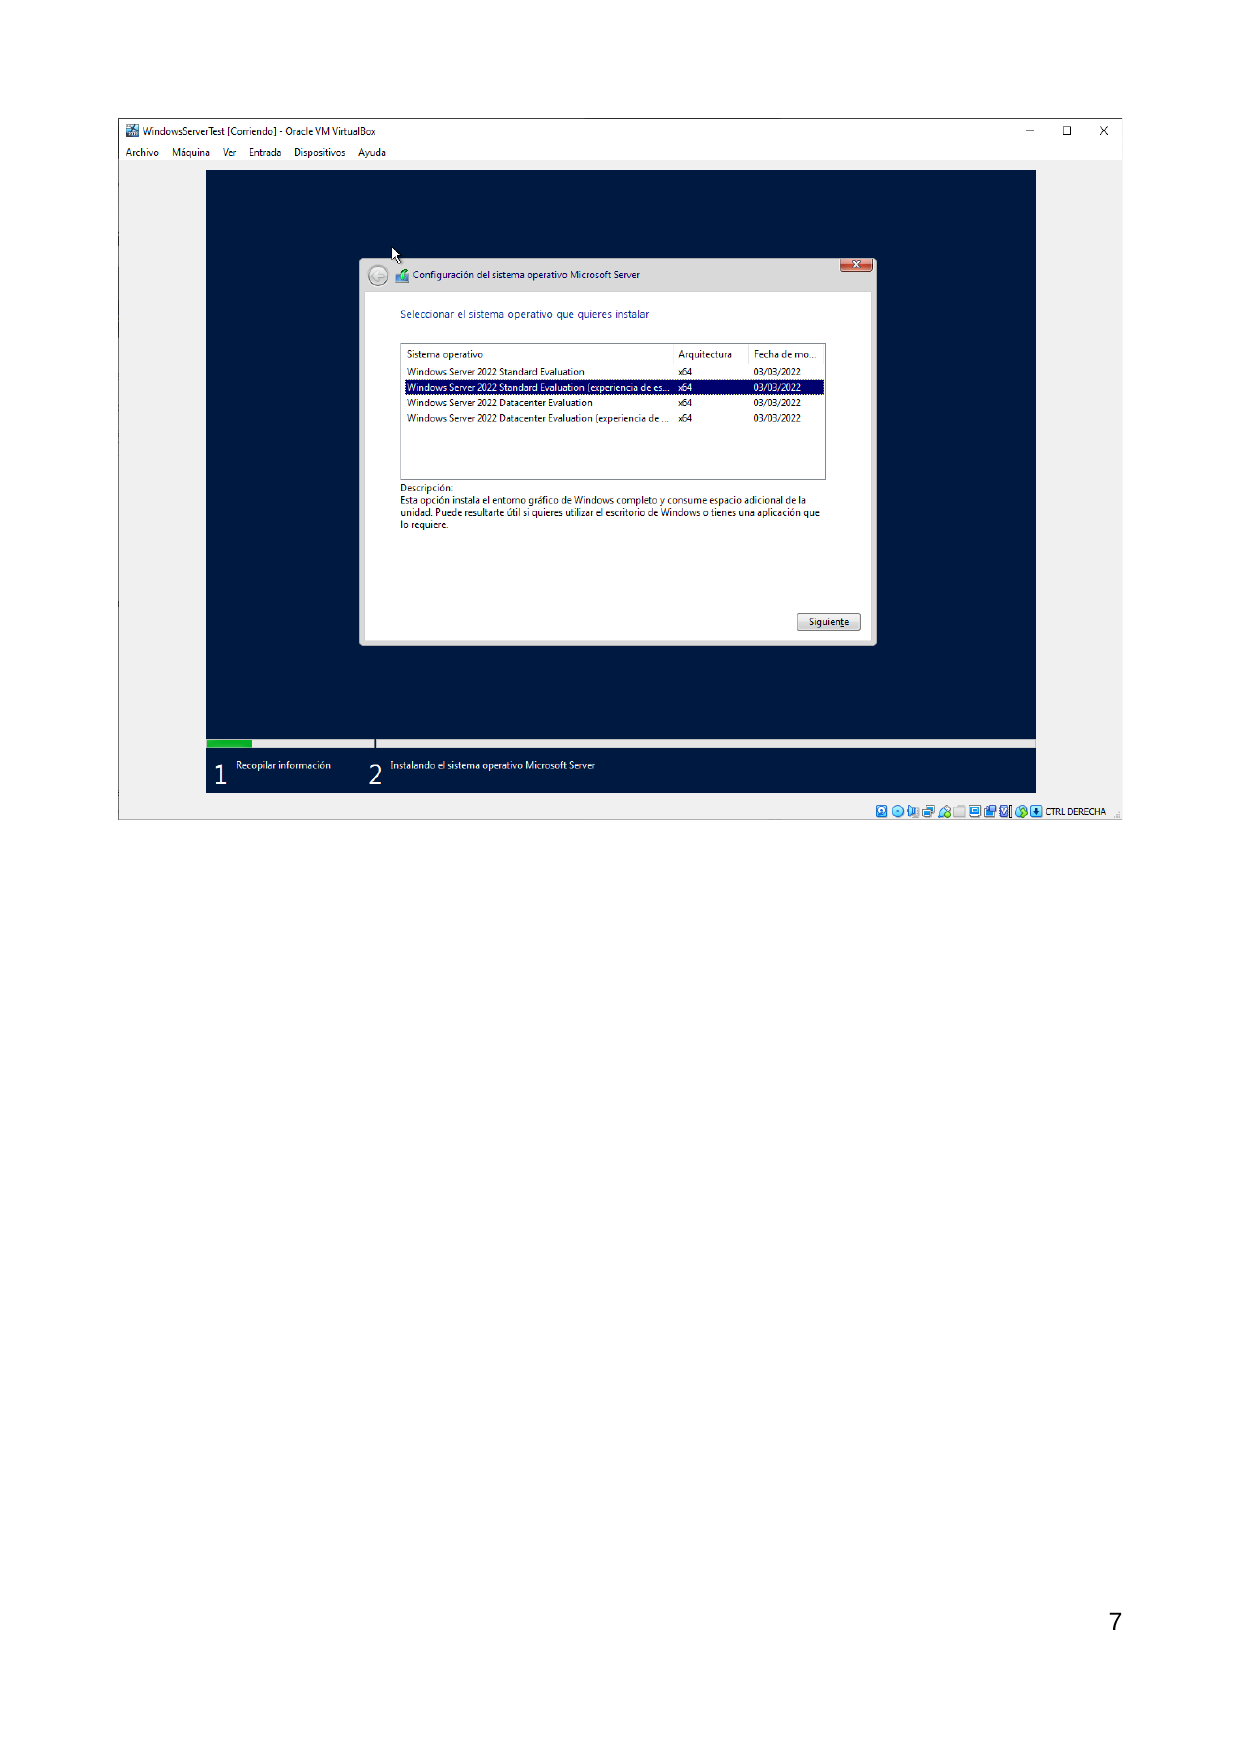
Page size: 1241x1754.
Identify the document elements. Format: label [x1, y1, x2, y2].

picture [118, 118, 1123, 820]
